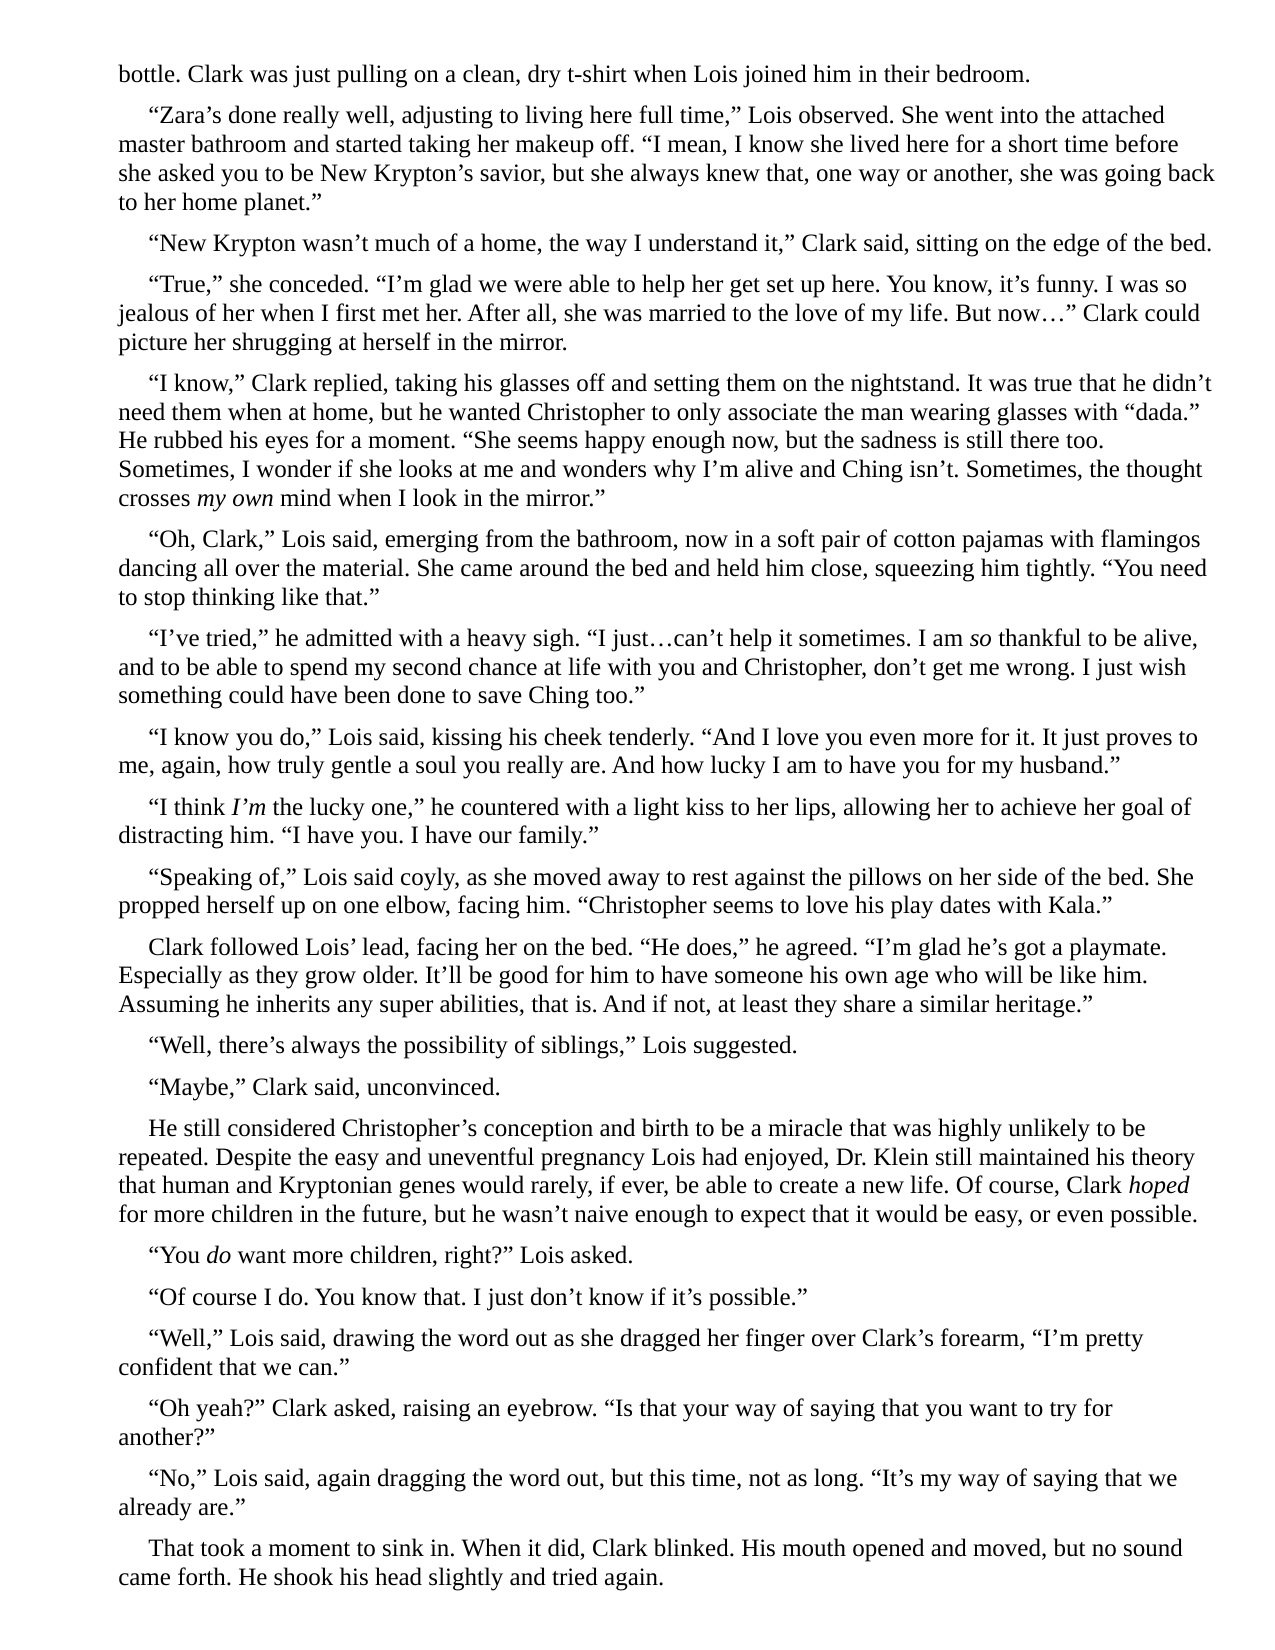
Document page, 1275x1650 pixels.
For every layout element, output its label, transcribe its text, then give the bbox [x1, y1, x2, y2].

text He still considered Christopher’s conception and birth to be a miracle that was highly unlikely to be repeated. Despite the easy and uneventful pregnancy Lois had enjoyed, Dr. Klein still maintained his theory that human and Kryptonian genes would rarely, if ever, be able to create a new life. Of course, Clark hoped for more children in the future, but he wasn’t naive enough to expect that it would be easy, or even possible. [118, 1113, 1216, 1228]
text bottle. Clark was just pulling on a clean, dry t-shirt when Lois joined him in their bedroom. [118, 59, 1216, 88]
text “No,” Lois said, again dragging the word out, but this time, not as long. “It’s my way of saying that we already are.” [118, 1463, 1216, 1520]
text “Well,” Lois said, drawing the word out as she dragged her finger over Clark’s forearm, “I’m pretty confident that we can.” [118, 1323, 1216, 1380]
text “Of course I do. You know that. I just don’t know if it’s possible.” [118, 1282, 1216, 1310]
text “Zara’s done really well, adjusting to living here full time,” Lois observed. She went into the attached master bathroom and started taking her makeup off. “I mean, I know she lived here for a short time before she asked you to be New Krypton’s savior, but she always knew that, one way or another, she was going back to her home planet.” [118, 100, 1216, 215]
text “You do want more children, right?” Lois asked. [118, 1240, 1216, 1269]
text “I think I’m the lucky one,” he countered with a light kiss to her lips, allowing her to achieve her goal of distracting him. “I have you. I have our family.” [118, 792, 1216, 849]
text “I know you do,” Lois said, kissing his cheek tenderly. “And I love you even more for it. It just proves to me, again, how truly gentle a soul you really are. And how lucky I am to have you for my husband.” [118, 722, 1216, 779]
text Clark followed Lois’ lead, facing her on the bed. “He does,” he agreed. “I’m glad he’s got a playmate. Especially as they grow older. It’ll be good for him to have someone his own age who will be like him. Assuming he inherits any super abilities, that is. And if not, at least they share a similar heritage.” [118, 932, 1216, 1018]
text “Speaking of,” Lois said coyly, as she moved away to rest against the pillows on her side of the bed. She propped herself up on one elbow, facing him. “Christopher seems to love his play dates with Kala.” [118, 862, 1216, 919]
text “Oh, Clark,” Lois said, emerging from the bathroom, now in a soft pair of cotton pajamas with flamingos dancing all over the material. She came around the bed and held him close, squeezing him tightly. “You need to stop thinking like that.” [118, 524, 1216, 610]
text “I know,” Clark replied, taking his glasses off and setting them on the nightstand. It was true that he didn’t need them when at home, but he wanted Christopher to only associate the man wearing glasses with “dada.” He rubbed his eyes for a moment. “She seems happy enough now, but the sadness is still there too. Sometimes, I wonder if she looks at me and wonders why I’m alive and Ching isn’t. Sometimes, the thought crosses my own mind when I look in the mirror.” [118, 368, 1216, 512]
text That took a moment to sink in. When it did, Clark blinked. His mouth opened and moved, but no sound came forth. He shook his head slightly and tried again. [118, 1533, 1216, 1590]
text “True,” she conceded. “I’m glad we were able to help her get set up here. You know, it’s funny. I was so jealous of her when I first met her. After all, she was married to the love of my life. But now…” Clark could picture her shrugging at herself in the mirror. [118, 269, 1216, 355]
text “Well, there’s always the possibility of siblings,” Lois suggested. [118, 1030, 1216, 1059]
text “I’ve tried,” he admitted with a heavy sigh. “I just…can’t help it sometimes. I am so thankful to be alive, and to be able to spend my second chance at life with you and Christopher, don’t get me wrong. I just wish something could have been done to save Ching too.” [118, 623, 1216, 709]
text “New Krypton wasn’t much of a home, the way I understand it,” Clark said, sitting on the edge of the bed. [118, 228, 1216, 257]
text “Oh yeah?” Clark asked, raising an eyebrow. “Is that your way of saying that you want to try for another?” [118, 1393, 1216, 1450]
text “Maybe,” Clark said, unconvinced. [118, 1072, 1216, 1100]
